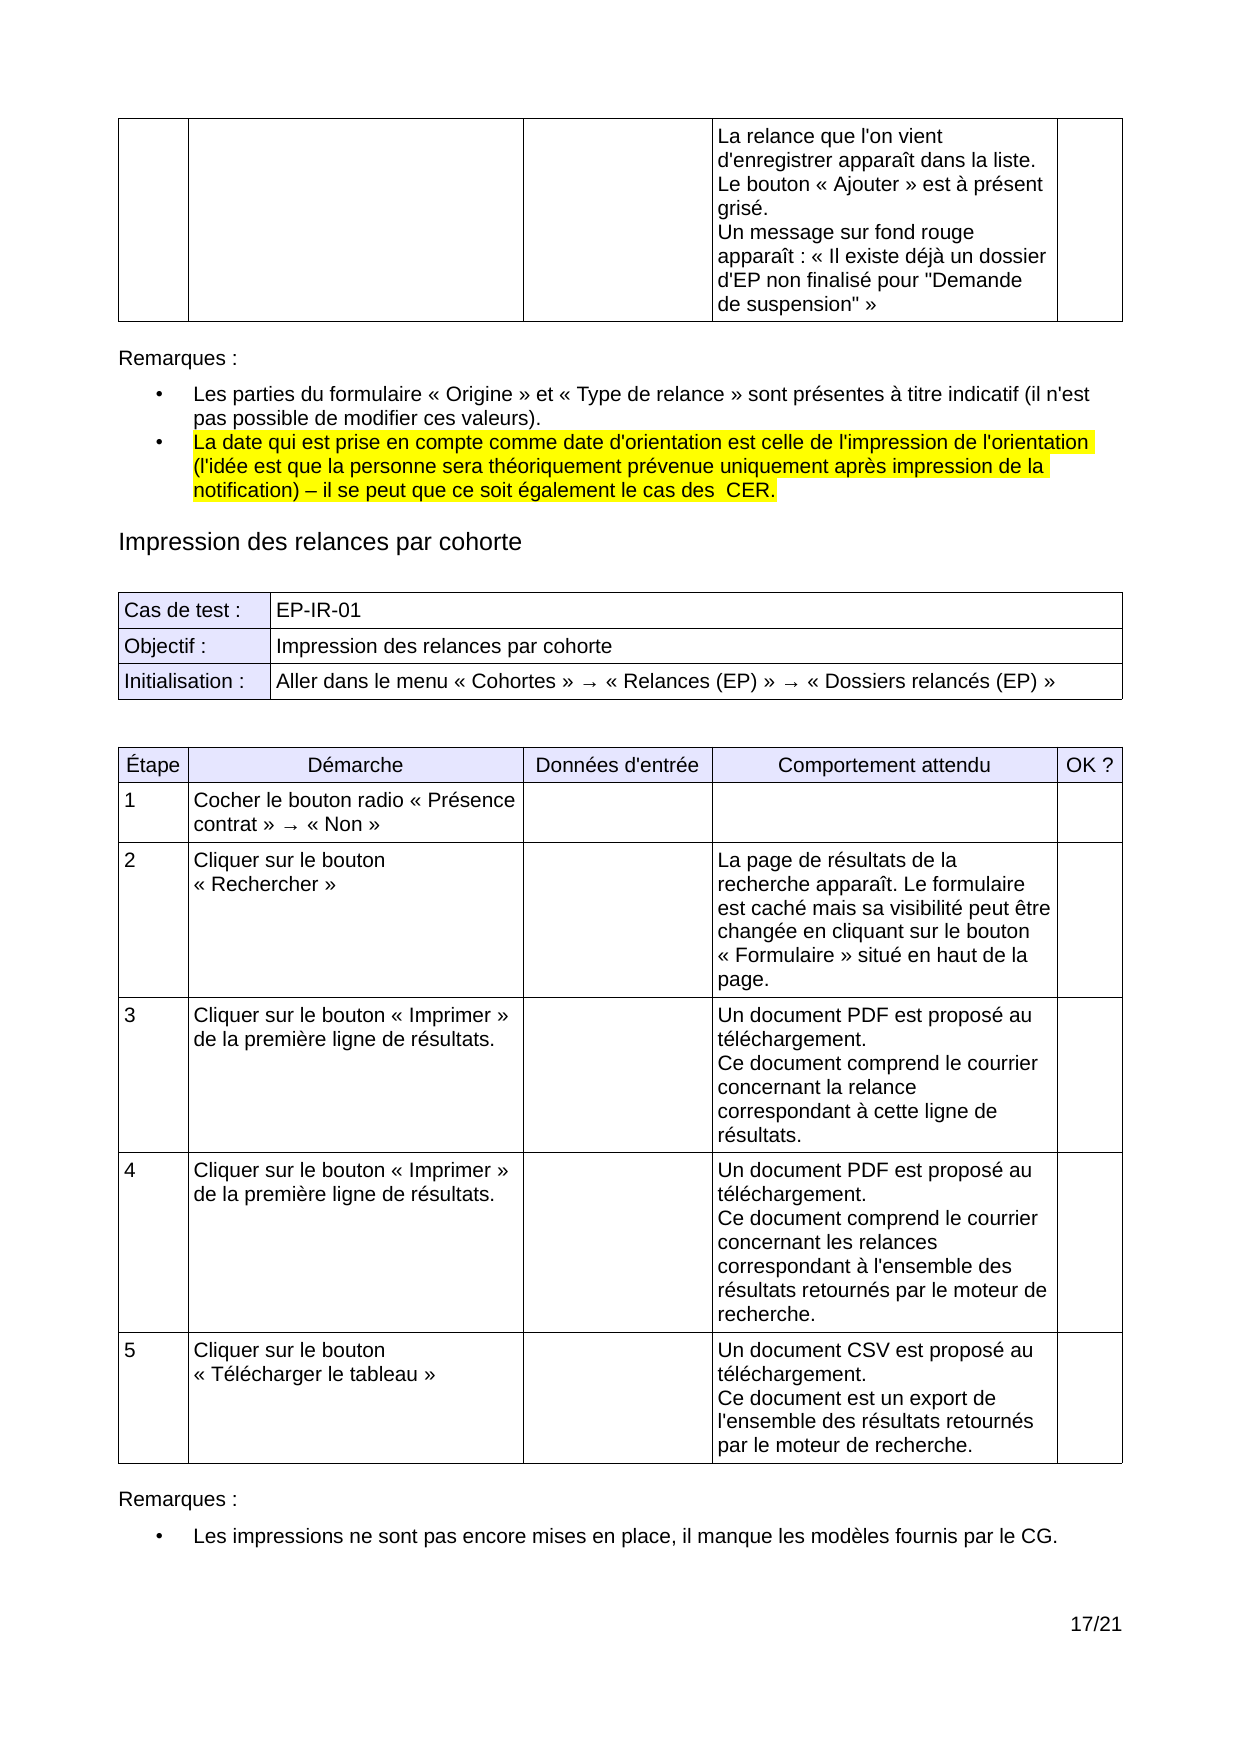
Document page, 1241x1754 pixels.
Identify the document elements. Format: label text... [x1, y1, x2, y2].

table_cell [524, 1153, 712, 1332]
subtitle Impression des relances par cohorte [118, 527, 1122, 556]
table_cell [713, 783, 1057, 842]
table_cell Initialisation : [119, 664, 270, 699]
table_cell [524, 998, 712, 1152]
table_cell 5 [119, 1333, 188, 1463]
table_cell Impression des relances par cohorte [271, 629, 1122, 663]
list Les impressions ne sont pas encore mises en place, il manque les modèles fournis par le CG. [156, 1523, 1122, 1547]
table_header EP-IR-01 [271, 593, 1122, 628]
list La date qui est prise en compte comme date d'orientation est celle de l'impression de l'orientation (l'idée est que la personne sera théoriquement prévenue uniquement après impression de la notification) – il se peut que ce soit également le cas des CER. [156, 430, 1122, 502]
table_header OK ? [1058, 748, 1122, 782]
table_cell 1 [119, 783, 188, 842]
text Remarques : [118, 345, 1122, 369]
table_cell Objectif : [119, 629, 270, 663]
table_cell Aller dans le menu « Cohortes » → « Relances (EP) » → « Dossiers relancés (EP) » [271, 664, 1122, 699]
table_cell Un document CSV est proposé au téléchargement. Ce document est un export de l'ensemble des résultats retournés par le moteur de recherche. [713, 1333, 1057, 1463]
table_cell [524, 843, 712, 997]
table_cell La relance que l'on vient d'enregistrer apparaît dans la liste. Le bouton « Ajouter » est à présent grisé. Un message sur fond rouge apparaît : « Il existe déjà un dossier d'EP non finalisé pour "Demande de suspension" » [713, 119, 1057, 321]
list Les parties du formulaire « Origine » et « Type de relance » sont présentes à titre indicatif (il n'est pas possible de modifier ces valeurs). [156, 382, 1122, 430]
table_cell [1058, 998, 1122, 1152]
table_header Étape [119, 748, 188, 782]
table_cell Un document PDF est proposé au téléchargement. Ce document comprend le courrier concernant la relance correspondant à cette ligne de résultats. [713, 998, 1057, 1152]
table_header Démarche [189, 748, 523, 782]
table_cell Cliquer sur le bouton « Rechercher » [189, 843, 523, 997]
table_cell [524, 119, 712, 321]
table_header Données d'entrée [524, 748, 712, 782]
table_header Comportement attendu [713, 748, 1057, 782]
table_header Cas de test : [119, 593, 270, 628]
table_cell [524, 1333, 712, 1463]
table_cell Cliquer sur le bouton « Imprimer » de la première ligne de résultats. [189, 1153, 523, 1332]
table_cell Un document PDF est proposé au téléchargement. Ce document comprend le courrier concernant les relances correspondant à l'ensemble des résultats retournés par le moteur de recherche. [713, 1153, 1057, 1332]
table_cell Cocher le bouton radio « Présence contrat » → « Non » [189, 783, 523, 842]
table_cell [524, 783, 712, 842]
table_cell Cliquer sur le bouton « Télécharger le tableau » [189, 1333, 523, 1463]
table_cell [1058, 783, 1122, 842]
table_cell 3 [119, 998, 188, 1152]
table_cell 2 [119, 843, 188, 997]
table_cell 4 [119, 1153, 188, 1332]
table_cell [119, 119, 188, 321]
table_cell La page de résultats de la recherche apparaît. Le formulaire est caché mais sa visibilité peut être changée en cliquant sur le bouton « Formulaire » situé en haut de la page. [713, 843, 1057, 997]
table_cell [1058, 843, 1122, 997]
table_cell [189, 119, 523, 321]
table_cell [1058, 1153, 1122, 1332]
text Remarques : [118, 1487, 1122, 1511]
table_cell Cliquer sur le bouton « Imprimer » de la première ligne de résultats. [189, 998, 523, 1152]
table_cell [1058, 1333, 1122, 1463]
table_cell [1058, 119, 1122, 321]
